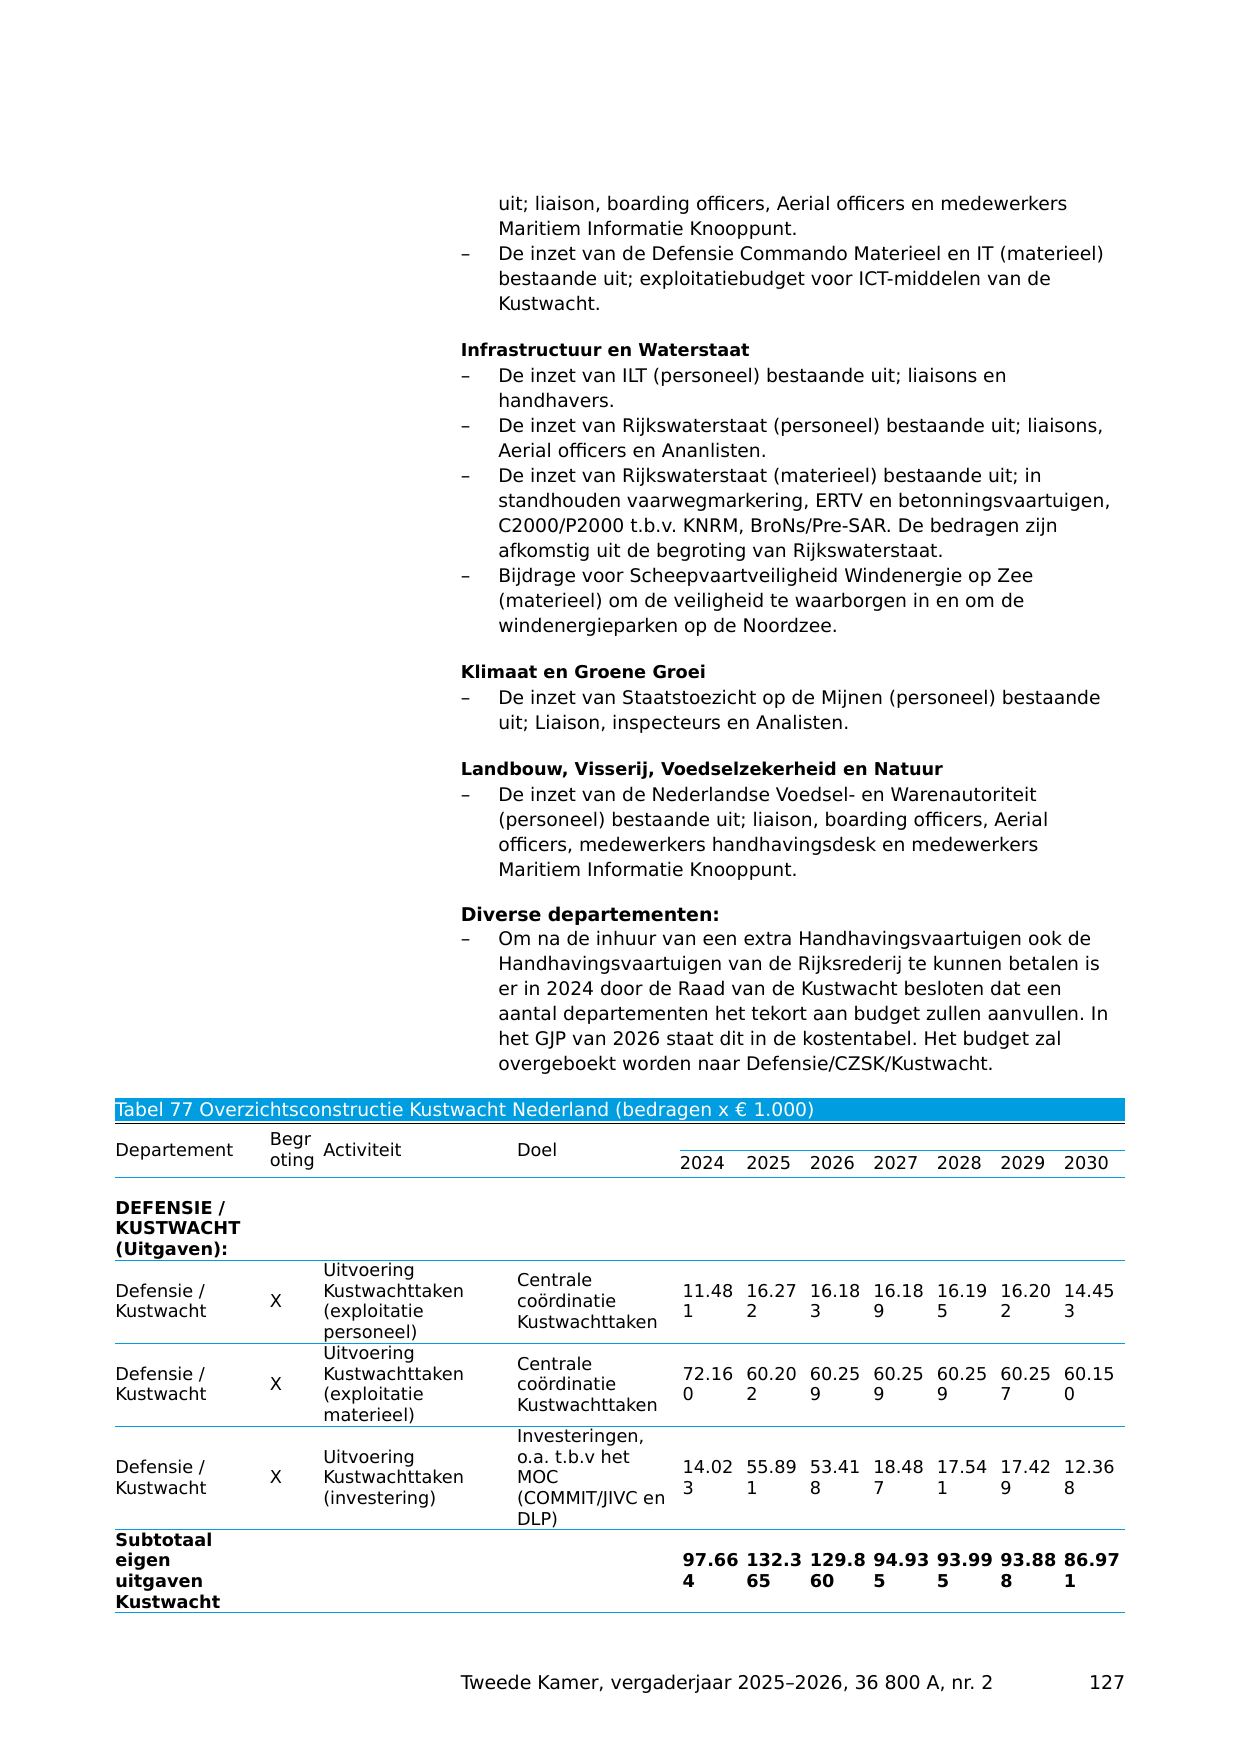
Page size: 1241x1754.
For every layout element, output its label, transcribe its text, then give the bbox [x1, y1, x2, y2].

table_cell 93.888 [997, 1530, 1061, 1612]
table_cell 2030 [1061, 1151, 1125, 1177]
table_cell [743, 1198, 807, 1259]
table_cell 97.664 [680, 1530, 743, 1612]
table_cell [514, 1198, 679, 1259]
table_cell [514, 1178, 679, 1198]
text Klimaat en Groene Groei [461, 660, 1125, 683]
table_cell 129.860 [807, 1530, 870, 1612]
table_cell Investeringen, o.a. t.b.v het MOC (COMMIT/JIVC en DLP) [514, 1427, 679, 1529]
table_cell [680, 1178, 743, 1198]
text Diverse departementen: [461, 904, 1125, 926]
table_cell Activiteit [320, 1124, 514, 1177]
table_cell 60.257 [997, 1344, 1061, 1426]
table_cell Defensie / Kustwacht [115, 1427, 267, 1529]
table_cell 2029 [997, 1151, 1061, 1177]
table_cell DEFENSIE / KUSTWACHT (Uitgaven): [115, 1198, 267, 1259]
table_cell Subtotaal eigen uitgaven Kustwacht [115, 1530, 267, 1612]
table_cell 72.160 [680, 1344, 743, 1426]
table_cell 12.368 [1061, 1427, 1125, 1529]
table_cell 17.541 [934, 1427, 997, 1529]
table_cell 2027 [870, 1151, 934, 1177]
list De inzet van Rijkswaterstaat (personeel) bestaande uit; liaisons, Aerial officers en Ananlisten. [461, 413, 1125, 463]
table_cell [320, 1198, 514, 1259]
table_cell [320, 1530, 514, 1612]
table_cell 60.259 [807, 1344, 870, 1426]
table_cell Doel [514, 1124, 679, 1177]
table_cell 16.189 [870, 1261, 934, 1343]
table_cell [870, 1178, 934, 1198]
table_cell 94.935 [870, 1530, 934, 1612]
table_cell 60.202 [743, 1344, 807, 1426]
list De inzet van de Defensie Commando Materieel en IT (materieel) bestaande uit; exploitatiebudget voor ICT-middelen van de Kustwacht. [461, 241, 1125, 316]
table_cell [267, 1198, 320, 1259]
table_cell [1061, 1178, 1125, 1198]
table_cell [514, 1530, 679, 1612]
table_cell [934, 1198, 997, 1259]
table_cell 17.429 [997, 1427, 1061, 1529]
table_cell 11.481 [680, 1261, 743, 1343]
table_cell 16.195 [934, 1261, 997, 1343]
table_cell [267, 1178, 320, 1198]
table_cell [807, 1198, 870, 1259]
table_cell Departement [115, 1124, 267, 1177]
table_cell 60.259 [870, 1344, 934, 1426]
table_cell 18.487 [870, 1427, 934, 1529]
table_cell 86.971 [1061, 1530, 1125, 1612]
table_cell X [267, 1427, 320, 1529]
table_cell 2026 [807, 1151, 870, 1177]
table_cell 55.891 [743, 1427, 807, 1529]
table_cell [997, 1198, 1061, 1259]
table_cell Begroting [267, 1124, 320, 1177]
table_cell [870, 1198, 934, 1259]
table_cell [680, 1124, 1125, 1149]
list De inzet van ILT (personeel) bestaande uit; liaisons en handhavers. [461, 363, 1125, 413]
list Bijdrage voor Scheepvaartveiligheid Windenergie op Zee (materieel) om de veiligheid te waarborgen in en om de windenergieparken op de Noordzee. [461, 563, 1125, 638]
table_cell Centrale coördinatie Kustwachttaken [514, 1344, 679, 1426]
table_cell [320, 1178, 514, 1198]
list Om na de inhuur van een extra Handhavingsvaartuigen ook de Handhavingsvaartuigen van de Rijksrederij te kunnen betalen is er in 2024 door de Raad van de Kustwacht besloten dat een aantal departementen het tekort aan budget zullen aanvullen. In het GJP van 2026 staat dit in de kostentabel. Het budget zal overgeboekt worden naar Defensie/CZSK/Kustwacht. [461, 926, 1125, 1076]
text Infrastructuur en Waterstaat [461, 338, 1125, 361]
table_cell 14.023 [680, 1427, 743, 1529]
table_cell X [267, 1344, 320, 1426]
table_cell 16.202 [997, 1261, 1061, 1343]
table_cell 14.453 [1061, 1261, 1125, 1343]
table_cell Uitvoering Kustwachttaken (investering) [320, 1427, 514, 1529]
table_cell 16.272 [743, 1261, 807, 1343]
table_cell [267, 1530, 320, 1612]
table_cell 2028 [934, 1151, 997, 1177]
table_cell [680, 1198, 743, 1259]
text Landbouw, Visserij, Voedselzekerheid en Natuur [461, 757, 1125, 779]
table_cell [1061, 1198, 1125, 1259]
table_cell Uitvoering Kustwachttaken (exploitatie personeel) [320, 1261, 514, 1343]
table_cell 2025 [743, 1151, 807, 1177]
table_cell Defensie / Kustwacht [115, 1261, 267, 1343]
table_cell Defensie / Kustwacht [115, 1344, 267, 1426]
list De inzet van Staatstoezicht op de Mijnen (personeel) bestaande uit; Liaison, inspecteurs en Analisten. [461, 685, 1125, 735]
table_cell 53.418 [807, 1427, 870, 1529]
table_cell [934, 1178, 997, 1198]
table_cell 2024 [680, 1151, 743, 1177]
table_cell [115, 1178, 267, 1198]
list uit; liaison, boarding officers, Aerial officers en medewerkers Maritiem Informatie Knooppunt. [461, 191, 1125, 241]
table_cell 132.365 [743, 1530, 807, 1612]
table_cell 60.259 [934, 1344, 997, 1426]
list De inzet van Rijkswaterstaat (materieel) bestaande uit; in standhouden vaarwegmarkering, ERTV en betonningsvaartuigen, C2000/P2000 t.b.v. KNRM, BroNs/Pre-SAR. De bedragen zijn afkomstig uit de begroting van Rijkswaterstaat. [461, 463, 1125, 563]
list De inzet van de Nederlandse Voedsel- en Warenautoriteit (personeel) bestaande uit; liaison, boarding officers, Aerial officers, medewerkers handhavingsdesk en medewerkers Maritiem Informatie Knooppunt. [461, 782, 1125, 882]
table_cell 93.995 [934, 1530, 997, 1612]
table_cell Centrale coördinatie Kustwachttaken [514, 1261, 679, 1343]
table_cell 16.183 [807, 1261, 870, 1343]
table_cell [997, 1178, 1061, 1198]
table_cell 60.150 [1061, 1344, 1125, 1426]
table_cell [743, 1178, 807, 1198]
table_cell Uitvoering Kustwachttaken (exploitatie materieel) [320, 1344, 514, 1426]
table_cell [807, 1178, 870, 1198]
table_cell X [267, 1261, 320, 1343]
